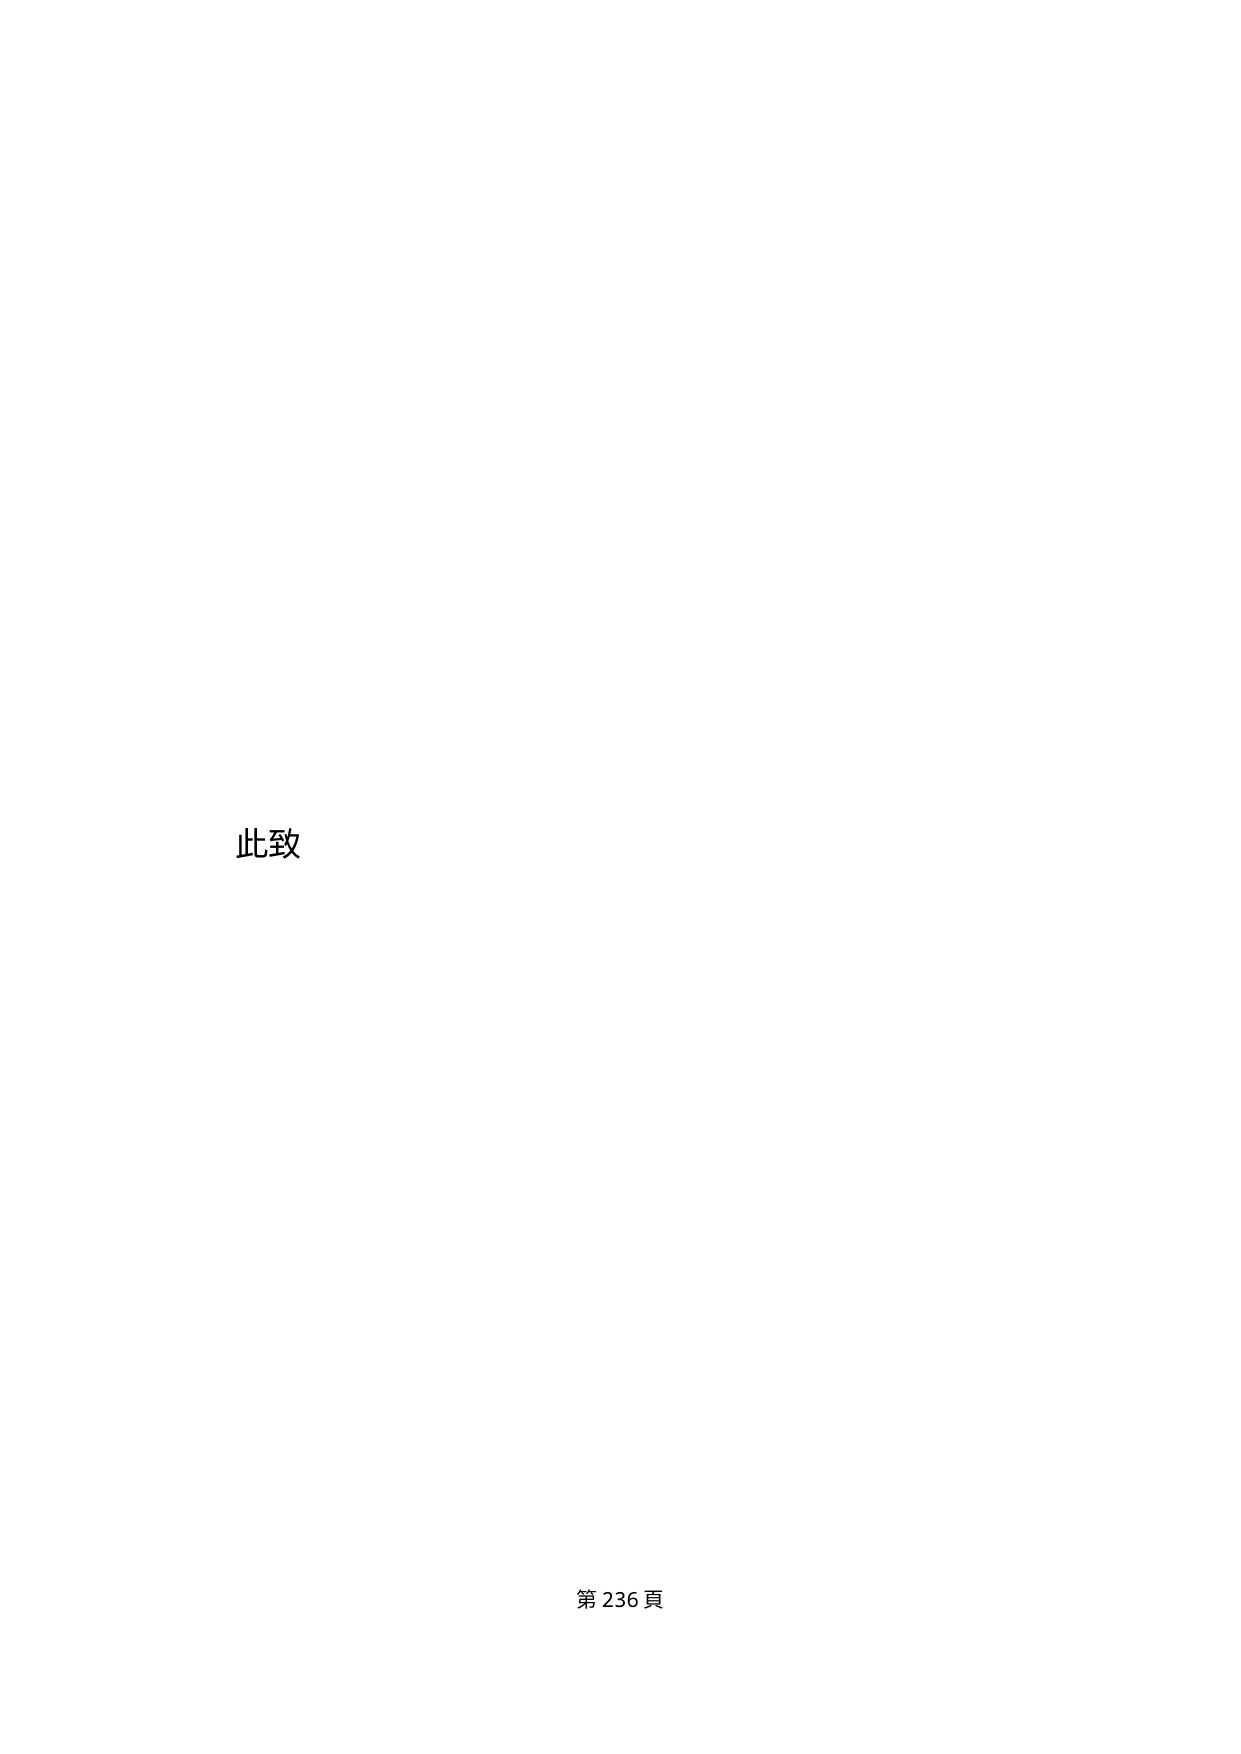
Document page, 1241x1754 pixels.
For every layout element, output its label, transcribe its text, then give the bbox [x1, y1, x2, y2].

text 此致 [118, 817, 1122, 866]
